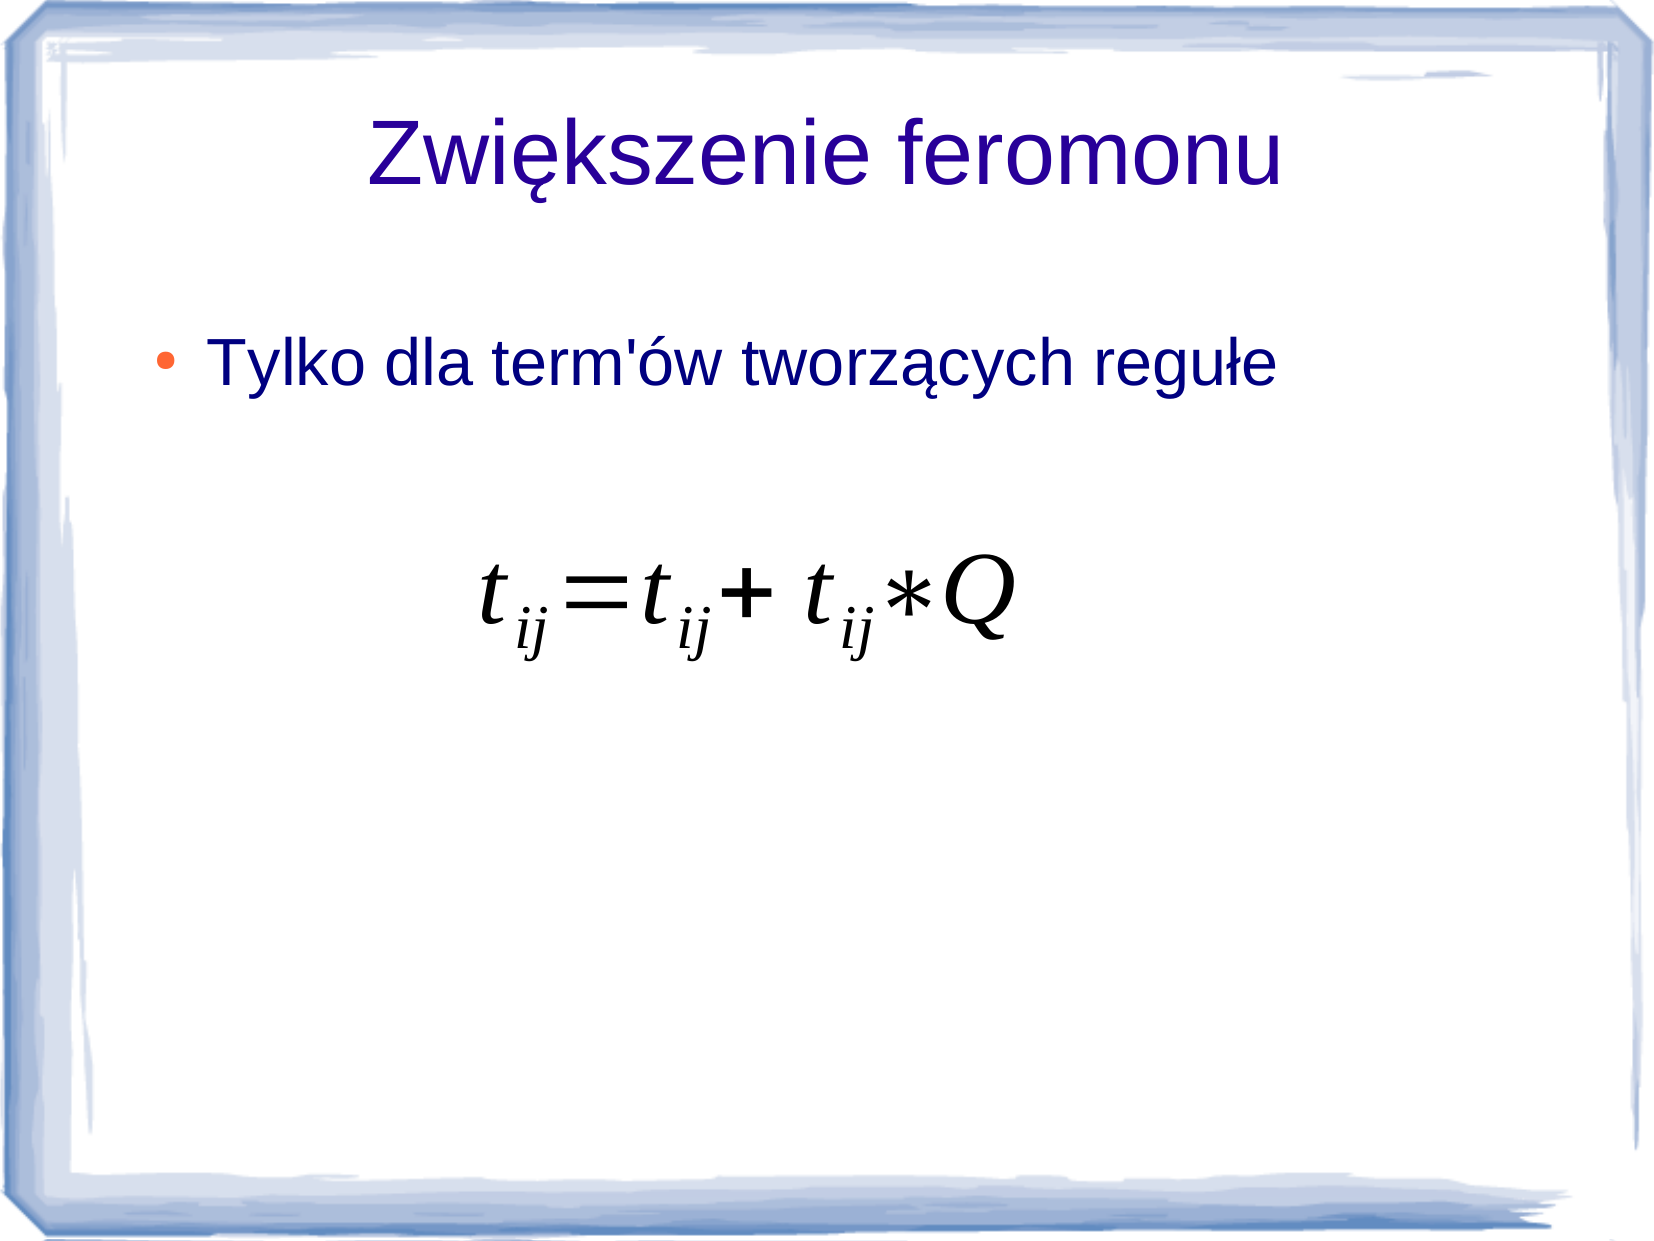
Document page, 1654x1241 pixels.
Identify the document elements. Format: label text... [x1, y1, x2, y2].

title Zwiększenie feromonu [82, 49, 1571, 257]
list Tylko dla term'ów tworzących regułe [118, 324, 1571, 485]
chart [471, 531, 1027, 663]
picture [0, 0, 1654, 1241]
